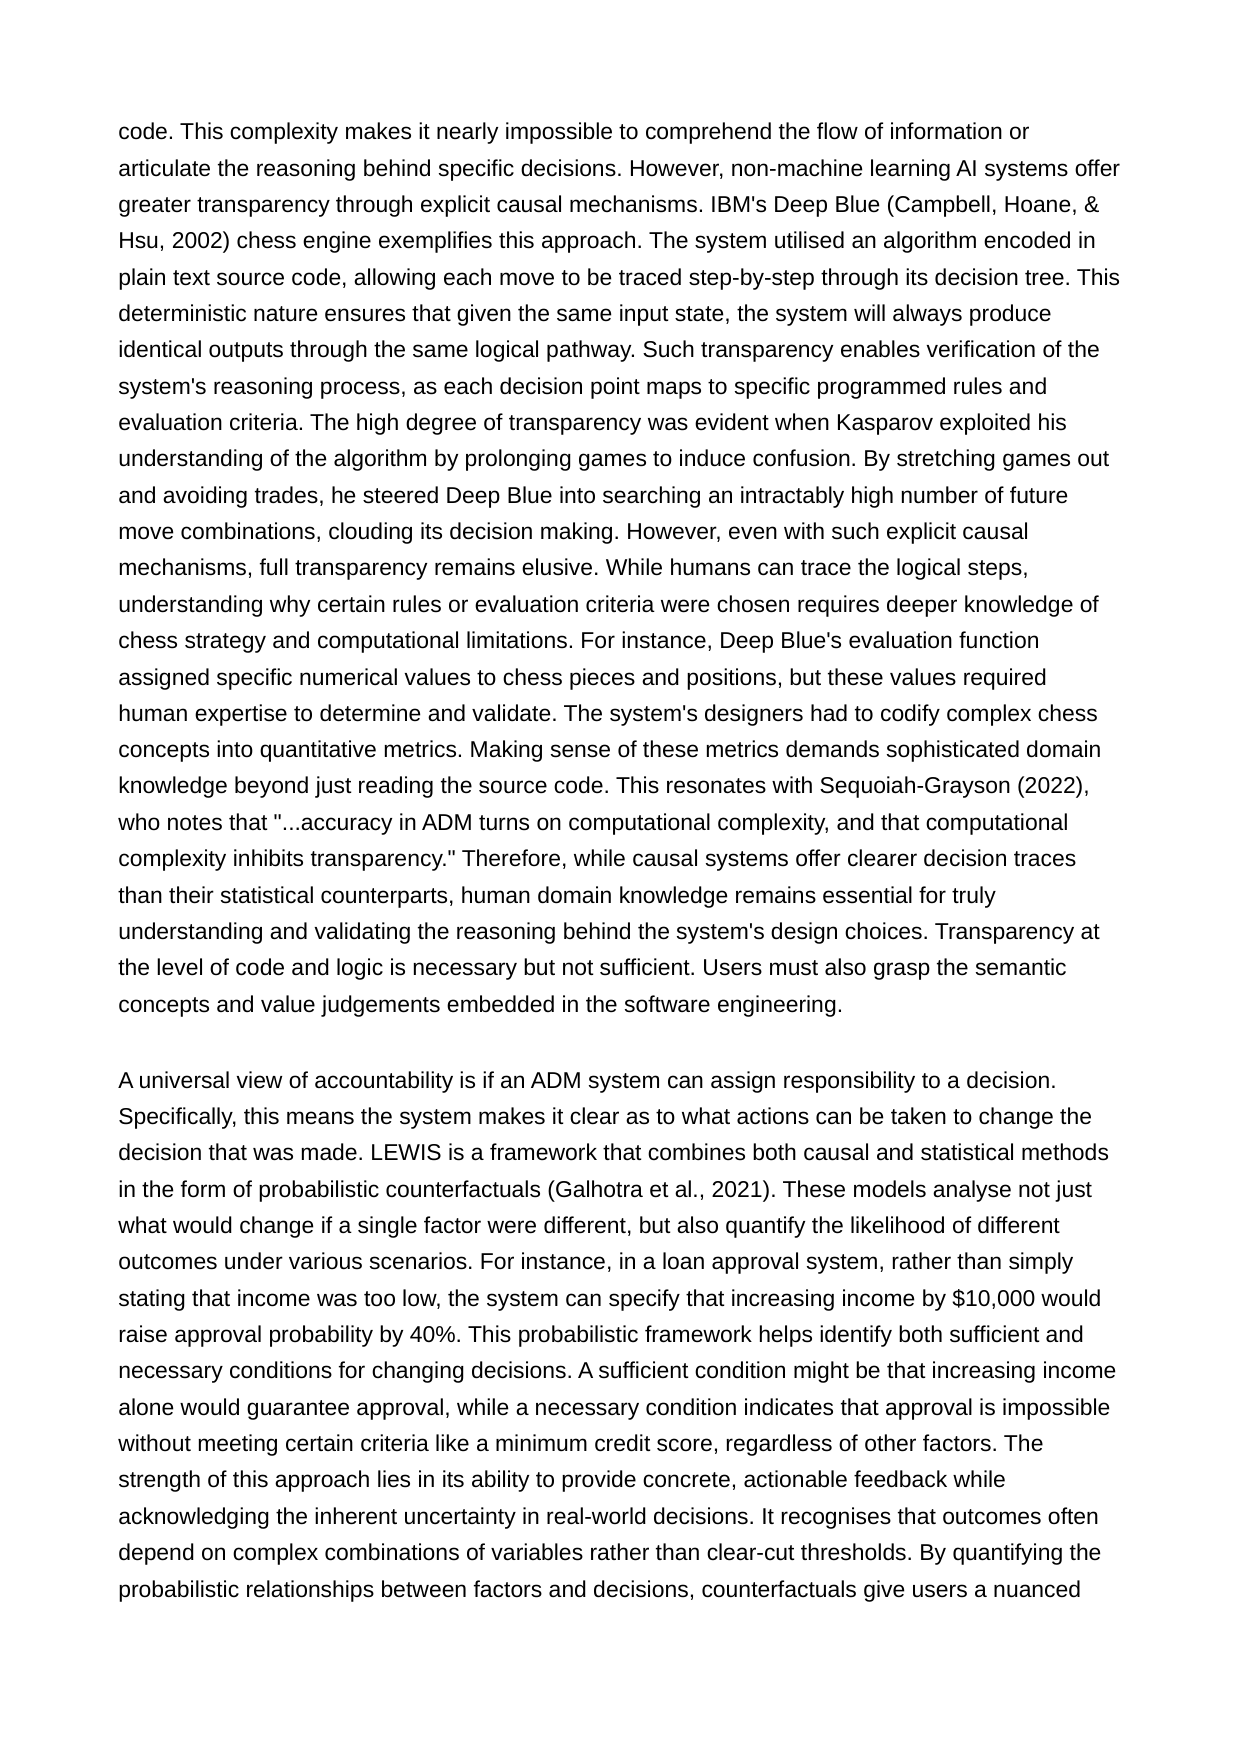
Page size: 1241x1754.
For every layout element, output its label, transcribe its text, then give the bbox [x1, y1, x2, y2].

text A universal view of accountability is if an ADM system can assign responsibility to a decision. [118, 1067, 1122, 1093]
text Specifically, this means the system makes it clear as to what actions can be taken to change the decision that was made. LEWIS is a framework that combines both causal and statistical methods in the form of probabilistic counterfactuals (Galhotra et al., 2021). These models analyse not just what would change if a single factor were different, but also quantify the likelihood of different outcomes under various scenarios. For instance, in a loan approval system, rather than simply stating that income was too low, the system can specify that increasing income by $10,000 would raise approval probability by 40%. This probabilistic framework helps identify both sufficient and necessary conditions for changing decisions. A sufficient condition might be that increasing income alone would guarantee approval, while a necessary condition indicates that approval is impossible without meeting certain criteria like a minimum credit score, regardless of other factors. The strength of this approach lies in its ability to provide concrete, actionable feedback while acknowledging the inherent uncertainty in real-world decisions. It recognises that outcomes often depend on complex combinations of variables rather than clear-cut thresholds. By quantifying the probabilistic relationships between factors and decisions, counterfactuals give users a nuanced [118, 1103, 1122, 1602]
text code. This complexity makes it nearly impossible to comprehend the flow of information or articulate the reasoning behind specific decisions. However, non-machine learning AI systems offer greater transparency through explicit causal mechanisms. IBM's Deep Blue (Campbell, Hoane, & Hsu, 2002) chess engine exemplifies this approach. The system utilised an algorithm encoded in plain text source code, allowing each move to be traced step-by-step through its decision tree. This deterministic nature ensures that given the same input state, the system will always produce identical outputs through the same logical pathway. Such transparency enables verification of the system's reasoning process, as each decision point maps to specific programmed rules and evaluation criteria. The high degree of transparency was evident when Kasparov exploited his understanding of the algorithm by prolonging games to induce confusion. By stretching games out and avoiding trades, he steered Deep Blue into searching an intractably high number of future move combinations, clouding its decision making. However, even with such explicit causal mechanisms, full transparency remains elusive. While humans can trace the logical steps, understanding why certain rules or evaluation criteria were chosen requires deeper knowledge of chess strategy and computational limitations. For instance, Deep Blue's evaluation function assigned specific numerical values to chess pieces and positions, but these values required human expertise to determine and validate. The system's designers had to codify complex chess concepts into quantitative metrics. Making sense of these metrics demands sophisticated domain knowledge beyond just reading the source code. This resonates with Sequoiah-Grayson (2022), who notes that "...accuracy in ADM turns on computational complexity, and that computational complexity inhibits transparency." Therefore, while causal systems offer clearer decision traces than their statistical counterparts, human domain knowledge remains essential for truly understanding and validating the reasoning behind the system's design choices. Transparency at the level of code and logic is necessary but not sufficient. Users must also grasp the semantic concepts and value judgements embedded in the software engineering. [118, 118, 1122, 1017]
